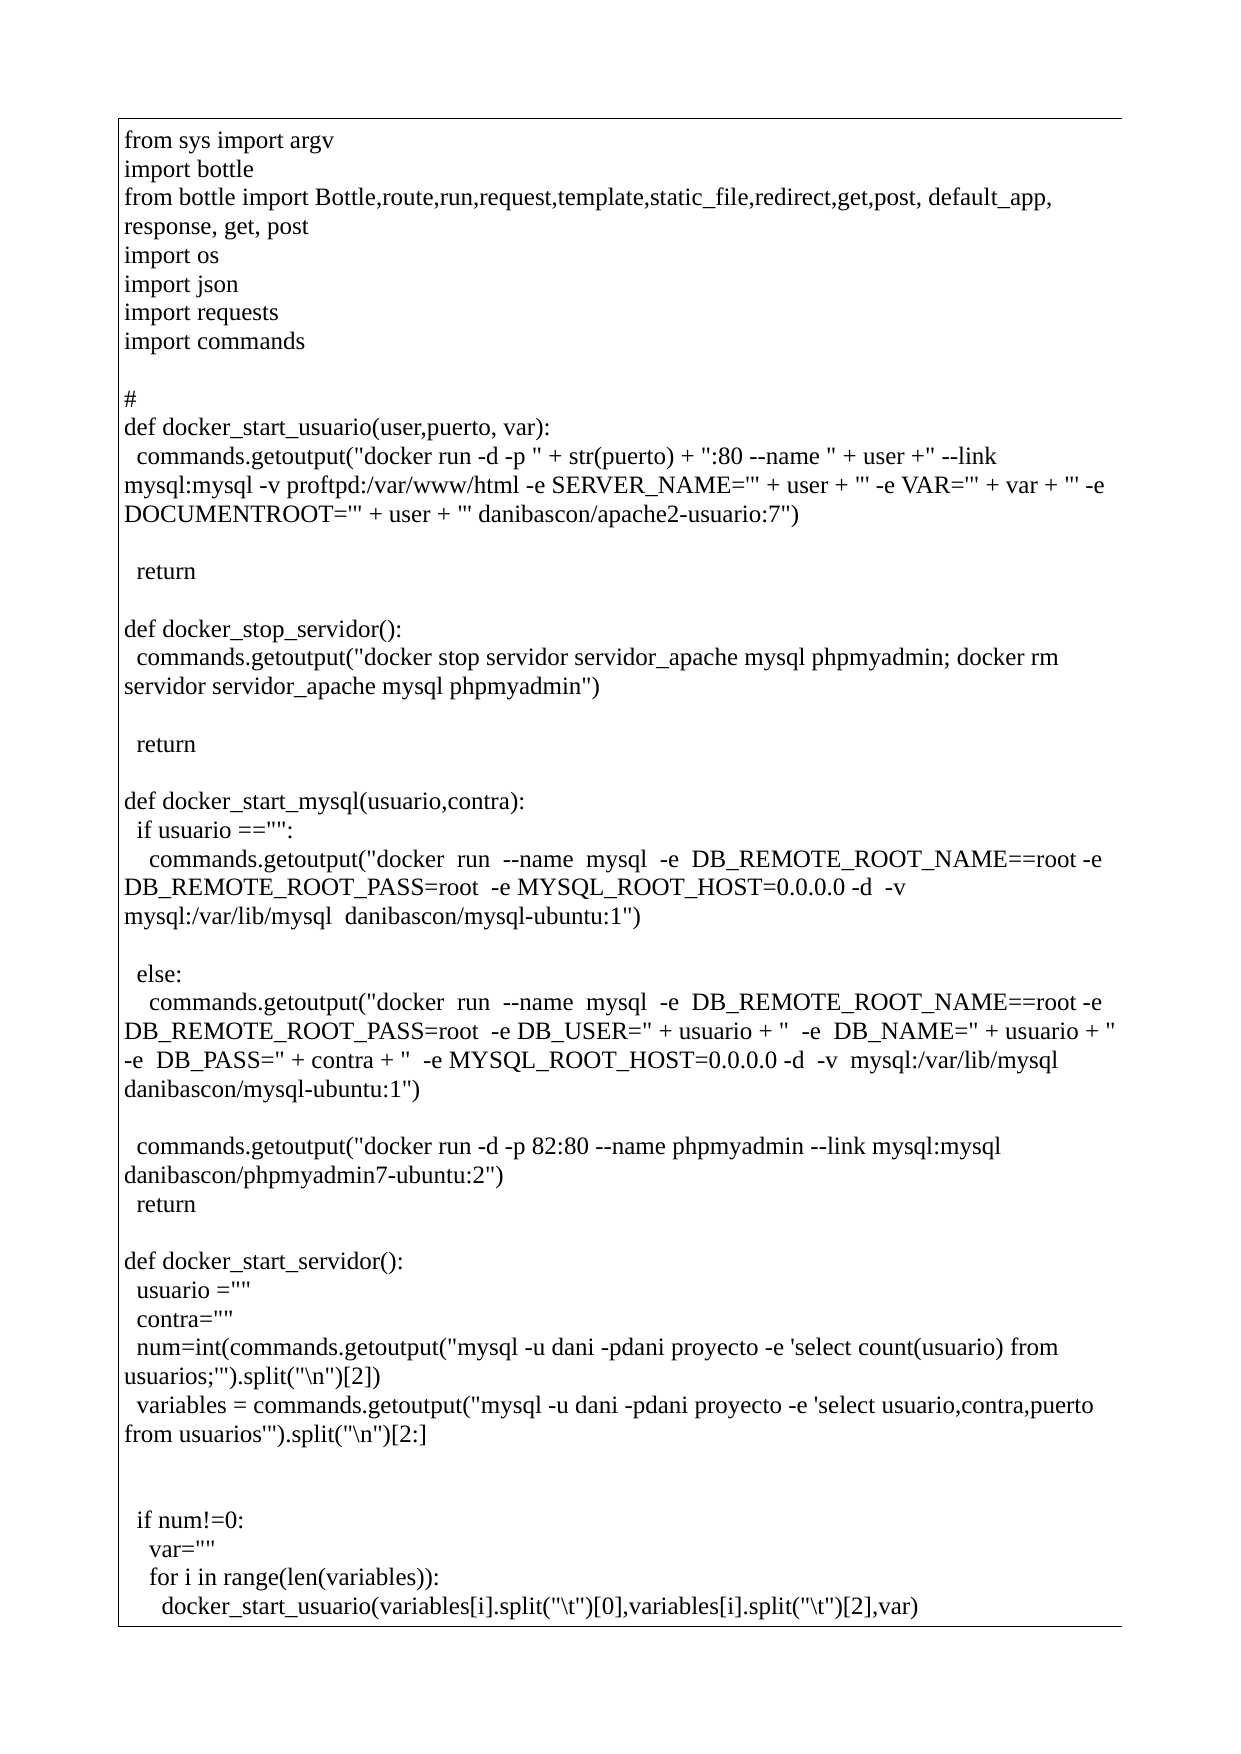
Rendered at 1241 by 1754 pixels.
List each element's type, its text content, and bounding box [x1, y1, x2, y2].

table_header from sys import argv import bottle from bottle import Bottle,route,run,request,template,static_file,redirect,get,post, default_app, response, get, post import os import json import requests import commands # def docker_start_usuario(user,puerto, var): commands.getoutput("docker run -d -p " + str(puerto) + ":80 --name " + user +" --link mysql:mysql -v proftpd:/var/www/html -e SERVER_NAME='" + user + "' -e VAR='" + var + "' -e DOCUMENTROOT='" + user + "' danibascon/apache2-usuario:7") return def docker_stop_servidor(): commands.getoutput("docker stop servidor servidor_apache mysql phpmyadmin; docker rm servidor servidor_apache mysql phpmyadmin") return def docker_start_mysql(usuario,contra): if usuario =="": commands.getoutput("docker run --name mysql -e DB_REMOTE_ROOT_NAME==root -e DB_REMOTE_ROOT_PASS=root -e MYSQL_ROOT_HOST=0.0.0.0 -d -v mysql:/var/lib/mysql danibascon/mysql-ubuntu:1") else: commands.getoutput("docker run --name mysql -e DB_REMOTE_ROOT_NAME==root -e DB_REMOTE_ROOT_PASS=root -e DB_USER=" + usuario + " -e DB_NAME=" + usuario + " -e DB_PASS=" + contra + " -e MYSQL_ROOT_HOST=0.0.0.0 -d -v mysql:/var/lib/mysql danibascon/mysql-ubuntu:1") commands.getoutput("docker run -d -p 82:80 --name phpmyadmin --link mysql:mysql danibascon/phpmyadmin7-ubuntu:2") return def docker_start_servidor(): usuario ="" contra="" num=int(commands.getoutput("mysql -u dani -pdani proyecto -e 'select count(usuario) from usuarios;'").split("\n")[2]) variables = commands.getoutput("mysql -u dani -pdani proyecto -e 'select usuario,contra,puerto from usuarios'").split("\n")[2:] if num!=0: var="" for i in range(len(variables)): docker_start_usuario(variables[i].split("\t")[0],variables[i].split("\t")[2],var) [119, 119, 1122, 1626]
